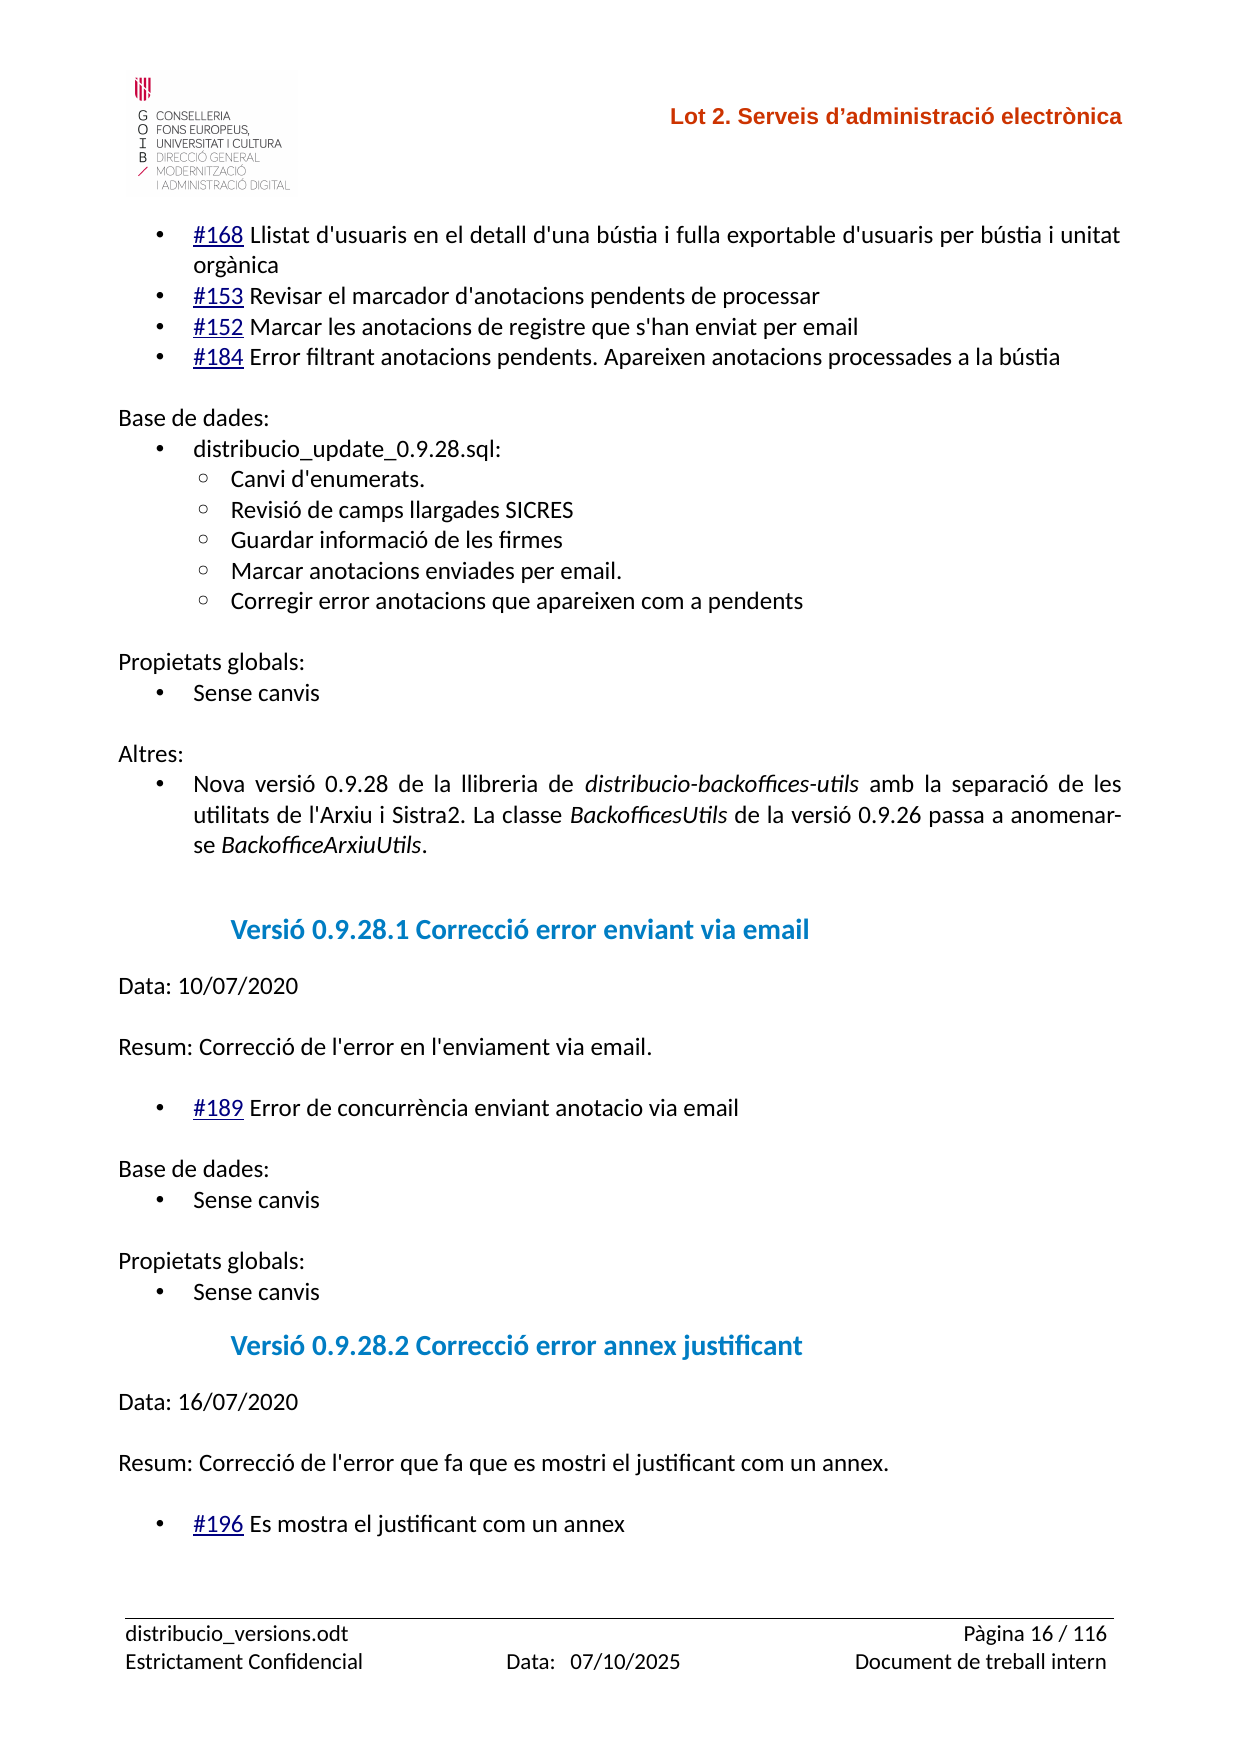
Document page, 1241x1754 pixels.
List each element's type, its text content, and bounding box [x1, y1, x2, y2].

list #168 Llistat d'usuaris en el detall d'una bústia i fulla exportable d'usuaris per bústia i unitat orgànica [156, 219, 1122, 280]
text Base de dades: [118, 402, 1122, 433]
list Sense canvis [156, 1276, 1122, 1306]
list Sense canvis [156, 1184, 1122, 1215]
list Marcar anotacions enviades per email. [193, 555, 1122, 585]
text Data: 16/07/2020 [118, 1386, 1122, 1417]
text Resum: Correcció de l'error en l'enviament via email. [118, 1032, 1122, 1062]
text Propietats globals: [118, 646, 1122, 677]
text Base de dades: [118, 1154, 1122, 1184]
subtitle Versió 0.9.28.2 Correcció error annex justificant [153, 1327, 1122, 1362]
list Nova versió 0.9.28 de la llibreria de distribucio-backoffices-utils amb la separació de les utilitats de l'Arxiu i Sistra2. La classe BackofficesUtils de la versió 0.9.26 passa a anomenar-se BackofficeArxiuUtils. [156, 768, 1122, 860]
list Canvi d'enumerats. [193, 463, 1122, 494]
list #184 Error filtrant anotacions pendents. Apareixen anotacions processades a la bústia [156, 341, 1122, 372]
list Guardar informació de les firmes [193, 524, 1122, 555]
text Resum: Correcció de l'error que fa que es mostri el justificant com un annex. [118, 1447, 1122, 1478]
list #153 Revisar el marcador d'anotacions pendents de processar [156, 280, 1122, 311]
list #152 Marcar les anotacions de registre que s'han enviat per email [156, 311, 1122, 341]
list Revisió de camps llargades SICRES [193, 494, 1122, 524]
subtitle Versió 0.9.28.1 Correcció error enviant via email [153, 911, 1122, 947]
picture [126, 70, 299, 197]
list #189 Error de concurrència enviant anotacio via email [156, 1093, 1122, 1123]
list #196 Es mostra el justificant com un annex [156, 1508, 1122, 1539]
text Data: 10/07/2020 [118, 971, 1122, 1001]
list Sense canvis [156, 677, 1122, 707]
list Corregir error anotacions que apareixen com a pendents [193, 585, 1122, 616]
text Altres: [118, 738, 1122, 768]
list distribucio_update_0.9.28.sql: [156, 433, 1122, 463]
text Propietats globals: [118, 1245, 1122, 1276]
